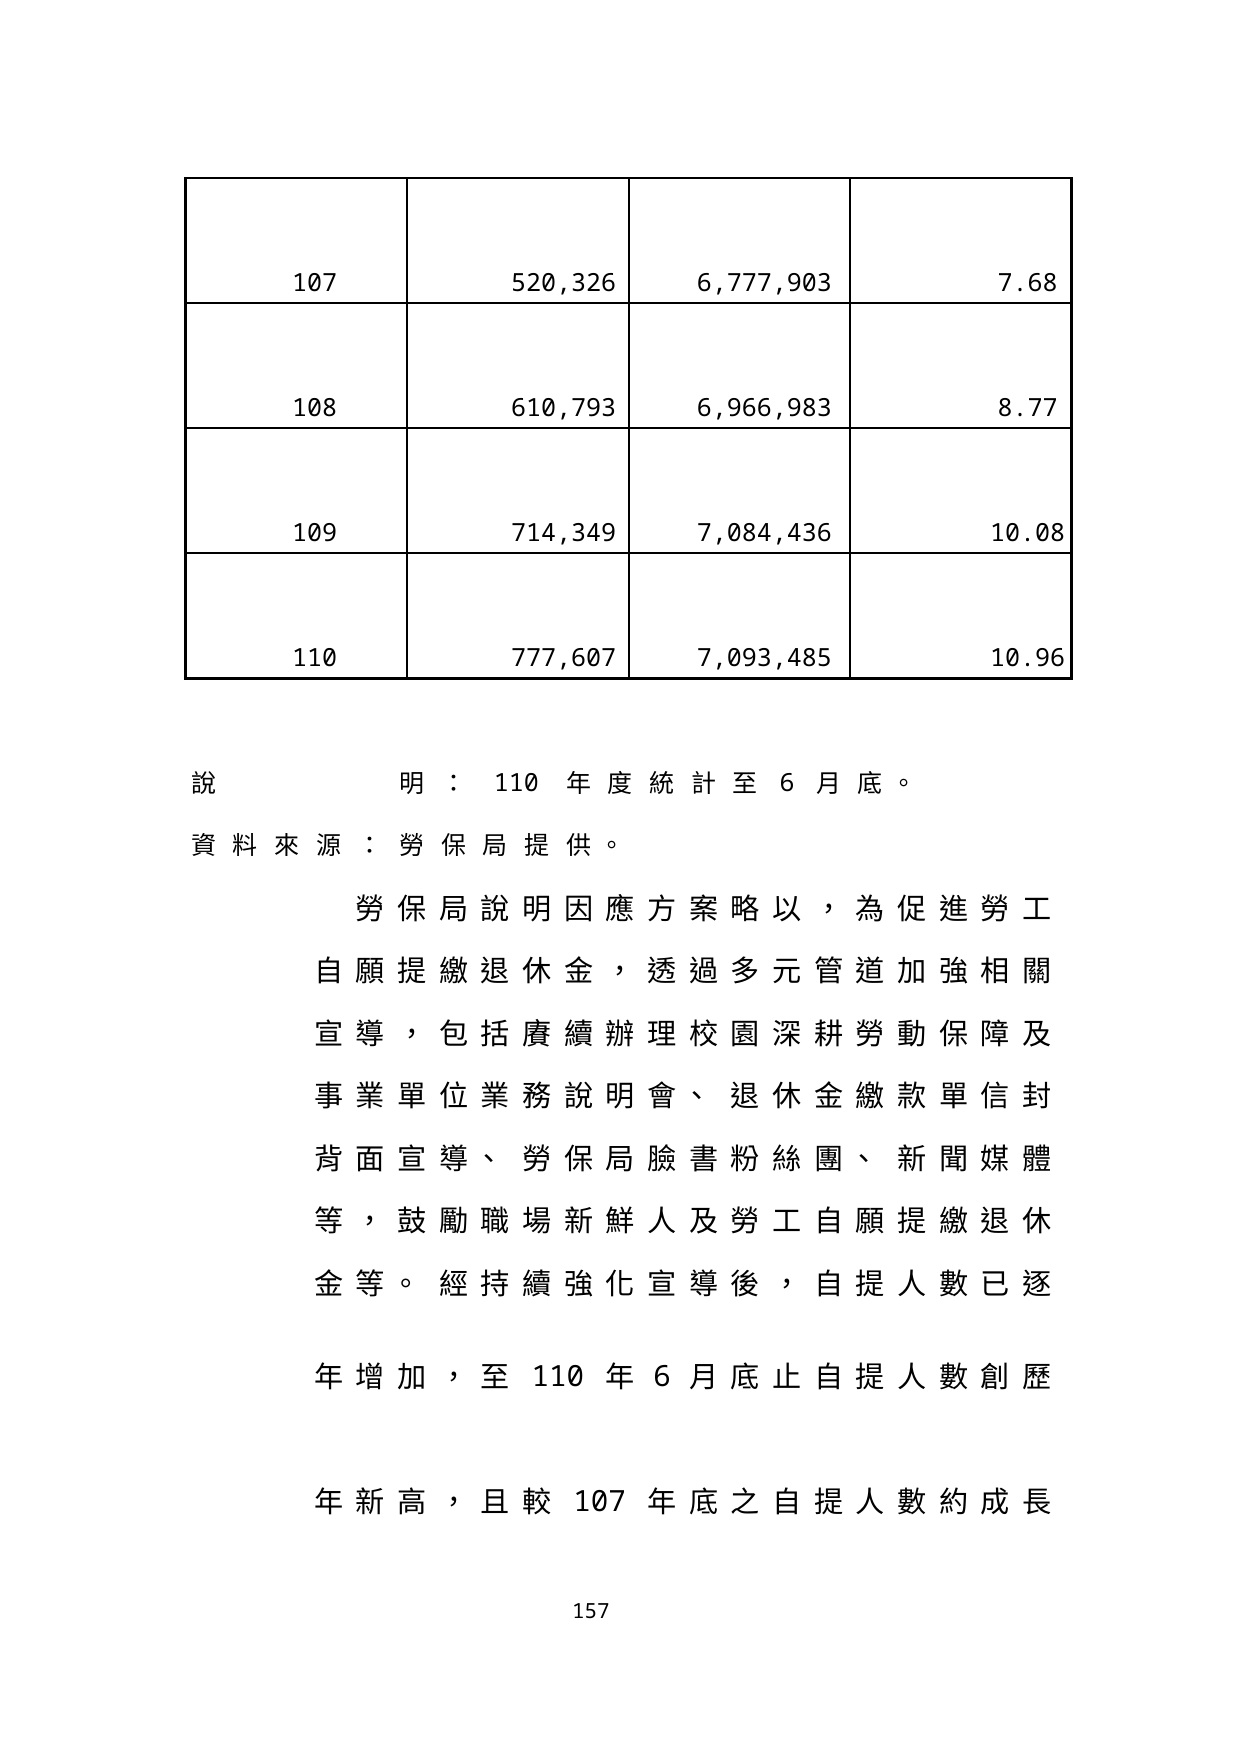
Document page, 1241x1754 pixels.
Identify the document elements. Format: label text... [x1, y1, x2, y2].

table_cell 520,326 [408, 179, 628, 302]
text 勞保局說明因應方案略以，為促進勞工自願提繳退休金，透過多元管道加強相關宣導，包括賡續辦理校園深耕勞動保障及事業單位業務說明會、退休金繳款單信封背面宣導、勞保局臉書粉絲團、新聞媒體等，鼓勵職場新鮮人及勞工自願提繳退休金等。經持續強化宣導後，自提人數已逐年增加，至110年6月底止自提人數創歷年新高，且較107年底之自提人數約成長 [271, 865, 1058, 1552]
table_cell 777,607 [408, 554, 628, 677]
table_cell 10.08 [851, 429, 1070, 552]
table_cell 107 [187, 179, 406, 302]
table_cell 7,084,436 [630, 429, 849, 552]
table_cell 110 [187, 554, 406, 677]
text 說 明：110年度統計至6月底。 [183, 740, 1058, 802]
table_cell 6,966,983 [630, 304, 849, 427]
table_cell 714,349 [408, 429, 628, 552]
table_cell 8.77 [851, 304, 1070, 427]
table_cell 7,093,485 [630, 554, 849, 677]
table_cell 610,793 [408, 304, 628, 427]
table_cell 7.68 [851, 179, 1070, 302]
text 資料來源：勞保局提供。 [183, 802, 1058, 865]
table_cell 10.96 [851, 554, 1070, 677]
table_cell 108 [187, 304, 406, 427]
table_cell 109 [187, 429, 406, 552]
table_cell 6,777,903 [630, 179, 849, 302]
